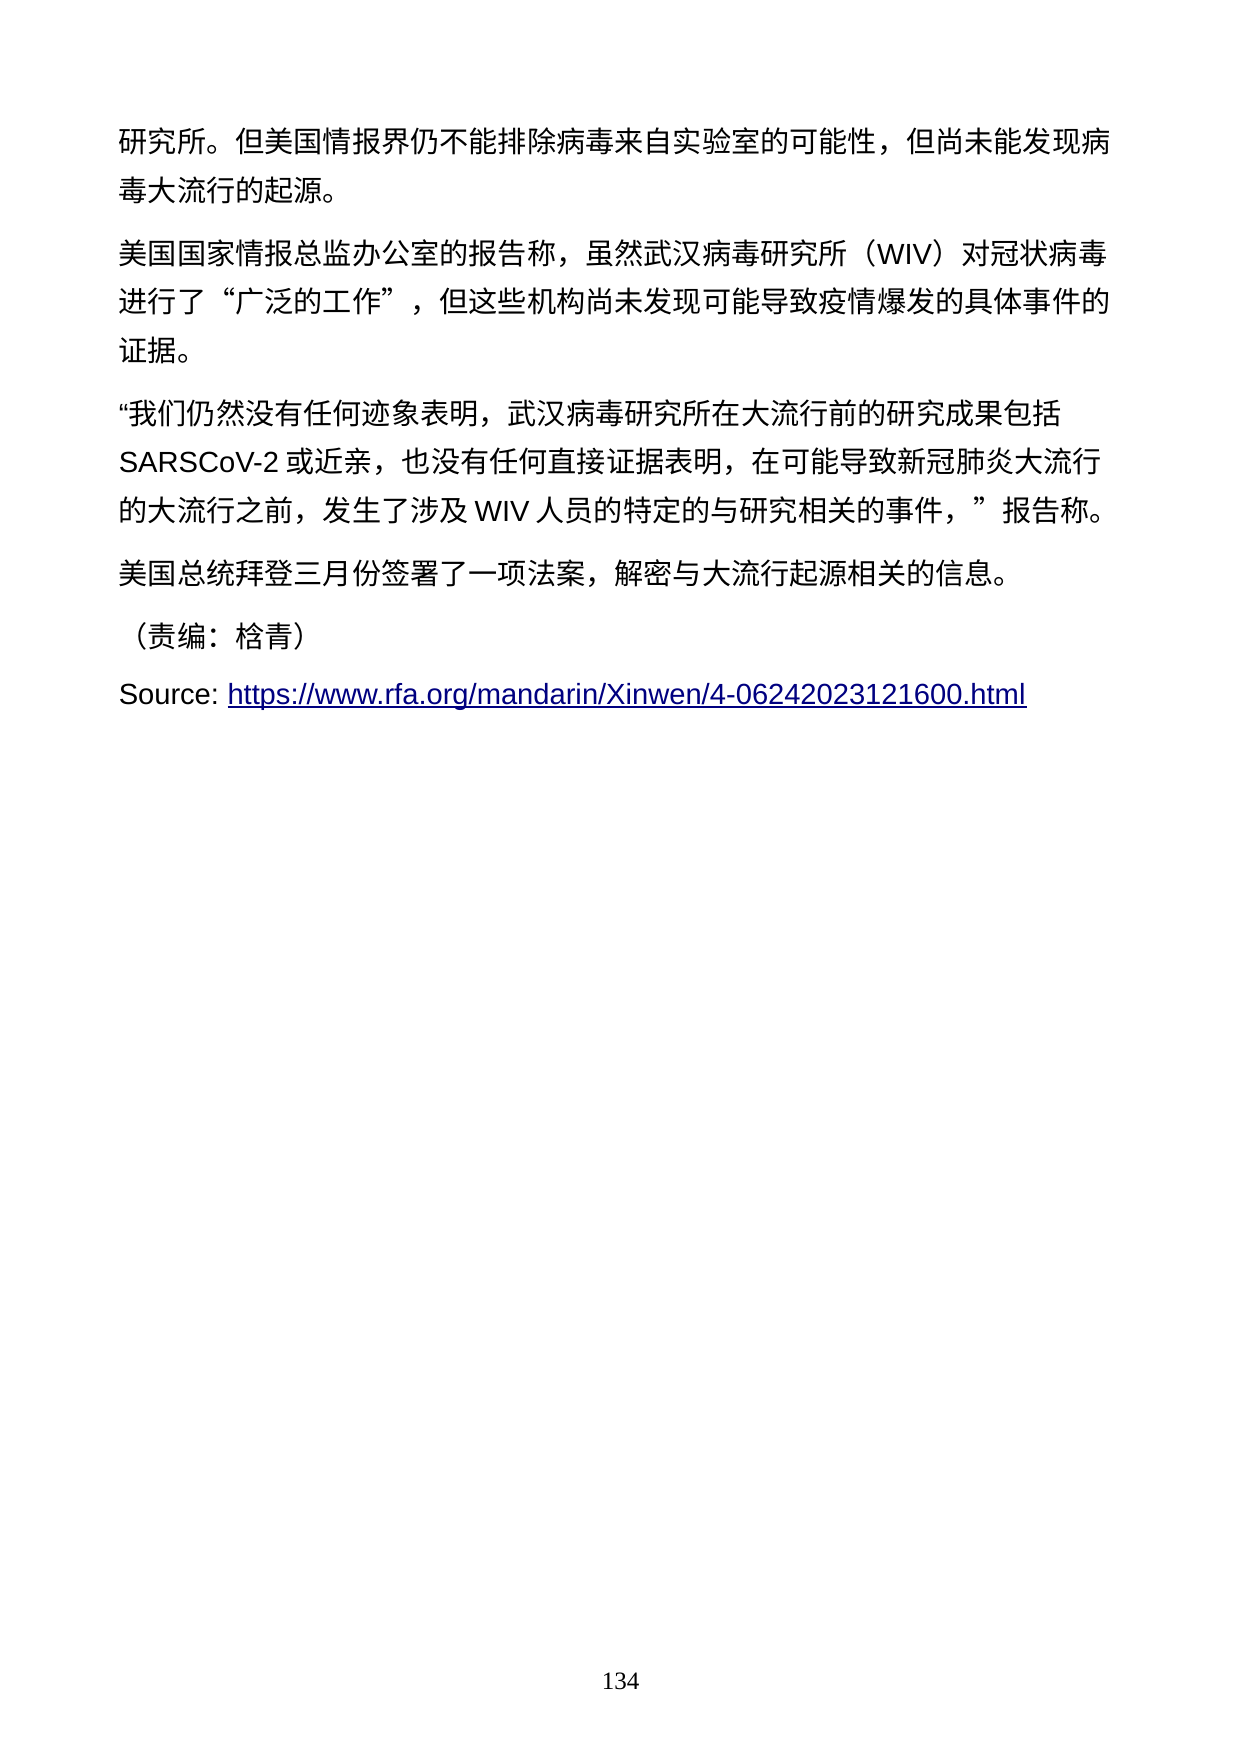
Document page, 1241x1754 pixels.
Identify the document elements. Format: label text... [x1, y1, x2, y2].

text （责编：梒青） [118, 614, 1122, 656]
text 美国国家情报总监办公室的报告称，虽然武汉病毒研究所（WIV）对冠状病毒进行了“广泛的工作”，但这些机构尚未发现可能导致疫情爆发的具体事件的证据。 [118, 230, 1122, 369]
text “我们仍然没有任何迹象表明，武汉病毒研究所在大流行前的研究成果包括SARSCoV-2或近亲，也没有任何直接证据表明，在可能导致新冠肺炎大流行的大流行之前，发生了涉及WIV人员的特定的与研究相关的事件，”报告称。 [118, 390, 1122, 530]
text Source: https://www.rfa.org/mandarin/Xinwen/4-06242023121600.html [118, 677, 1122, 710]
text 美国总统拜登三月份签署了一项法案，解密与大流行起源相关的信息。 [118, 551, 1122, 593]
text 研究所。但美国情报界仍不能排除病毒来自实验室的可能性，但尚未能发现病毒大流行的起源。 [118, 118, 1122, 209]
